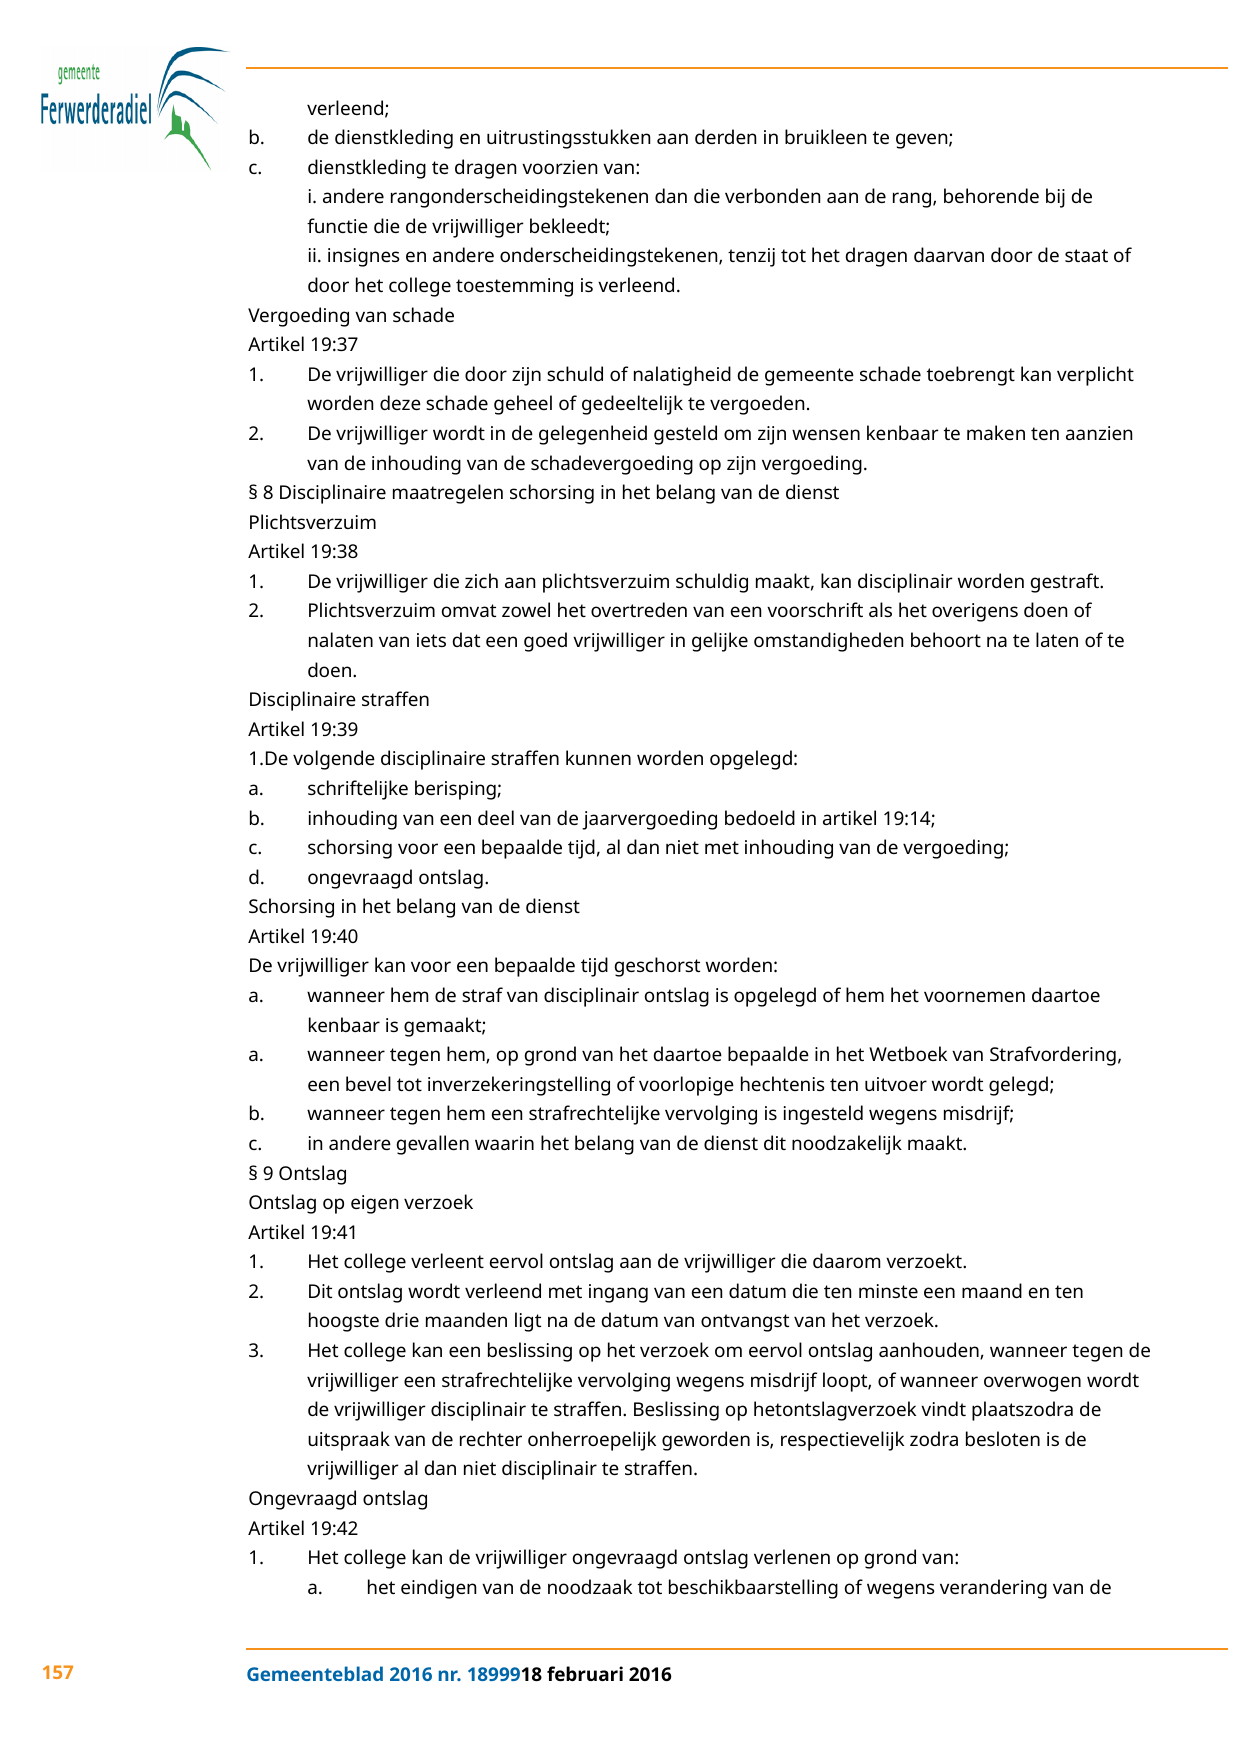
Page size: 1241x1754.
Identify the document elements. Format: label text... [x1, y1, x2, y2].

list wanneer tegen hem een strafrechtelijke vervolging is ingesteld wegens misdrijf; [248, 1101, 1152, 1126]
list inhouding van een deel van de jaarvergoeding bedoeld in artikel 19:14; [248, 805, 1152, 831]
list wanneer hem de straf van disciplinair ontslag is opgelegd of hem het voornemen daartoe kenbaar is gemaakt; [248, 982, 1152, 1038]
picture [41, 47, 231, 172]
list de dienstkleding en uitrustingsstukken aan derden in bruikleen te geven; [248, 124, 1152, 150]
text § 9 Ontslag [248, 1160, 1152, 1186]
list Het college kan de vrijwilliger ongevraagd ontslag verlenen op grond van: [248, 1544, 1152, 1570]
text Schorsing in het belang van de dienst [248, 893, 1152, 919]
list in andere gevallen waarin het belang van de dienst dit noodzakelijk maakt. [248, 1130, 1152, 1156]
text Artikel 19:39 [248, 716, 1152, 742]
text Vergoeding van schade [248, 302, 1152, 328]
text Artikel 19:37 [248, 331, 1152, 357]
list Het college verleent eervol ontslag aan de vrijwilliger die daarom verzoekt. [248, 1248, 1152, 1274]
text De vrijwilliger kan voor een bepaalde tijd geschorst worden: [248, 953, 1152, 978]
text Ontslag op eigen verzoek [248, 1189, 1152, 1215]
list ii. insignes en andere onderscheidingstekenen, tenzij tot het dragen daarvan door de staat of door het college toestemming is verleend. [248, 243, 1152, 298]
text Ongevraagd ontslag [248, 1485, 1152, 1511]
list Dit ontslag wordt verleend met ingang van een datum die ten minste een maand en ten hoogste drie maanden ligt na de datum van ontvangst van het verzoek. [248, 1278, 1152, 1333]
list De vrijwilliger die door zijn schuld of nalatigheid de gemeente schade toebrengt kan verplicht worden deze schade geheel of gedeeltelijk te vergoeden. [248, 361, 1152, 416]
text Disciplinaire straffen [248, 686, 1152, 712]
list dienstkleding te dragen voorzien van: [248, 154, 1152, 180]
text § 8 Disciplinaire maatregelen schorsing in het belang van de dienst [248, 479, 1152, 505]
list het eindigen van de noodzaak tot beschikbaarstelling of wegens verandering van de [307, 1574, 1152, 1600]
list schorsing voor een bepaalde tijd, al dan niet met inhouding van de vergoeding; [248, 834, 1152, 860]
list i. andere rangonderscheidingstekenen dan die verbonden aan de rang, behorende bij de functie die de vrijwilliger bekleedt; [248, 183, 1152, 239]
list De vrijwilliger die zich aan plichtsverzuim schuldig maakt, kan disciplinair worden gestraft. [248, 568, 1152, 594]
list Plichtsverzuim omvat zowel het overtreden van een voorschrift als het overigens doen of nalaten van iets dat een goed vrijwilliger in gelijke omstandigheden behoort na te laten of te doen. [248, 598, 1152, 683]
list wanneer tegen hem, op grond van het daartoe bepaalde in het Wetboek van Strafvordering, een bevel tot inverzekeringstelling of voorlopige hechtenis ten uitvoer wordt gelegd; [248, 1041, 1152, 1097]
text Artikel 19:40 [248, 923, 1152, 949]
text 1.De volgende disciplinaire straffen kunnen worden opgelegd: [248, 746, 1152, 771]
list Het college kan een beslissing op het verzoek om eervol ontslag aanhouden, wanneer tegen de vrijwilliger een strafrechtelijke vervolging wegens misdrijf loopt, of wanneer overwogen wordt de vrijwilliger disciplinair te straffen. Beslissing op hetontslagverzoek vindt plaatszodra de uitspraak van de rechter onherroepelijk geworden is, respectievelijk zodra besloten is de vrijwilliger al dan niet disciplinair te straffen. [248, 1337, 1152, 1481]
list De vrijwilliger wordt in de gelegenheid gesteld om zijn wensen kenbaar te maken ten aanzien van de inhouding van de schadevergoeding op zijn vergoeding. [248, 420, 1152, 476]
list schriftelijke berisping; [248, 775, 1152, 801]
text Artikel 19:38 [248, 538, 1152, 564]
list verleend; [248, 95, 1152, 121]
list ongevraagd ontslag. [248, 864, 1152, 890]
text Artikel 19:42 [248, 1515, 1152, 1541]
text Plichtsverzuim [248, 509, 1152, 535]
text Artikel 19:41 [248, 1219, 1152, 1245]
